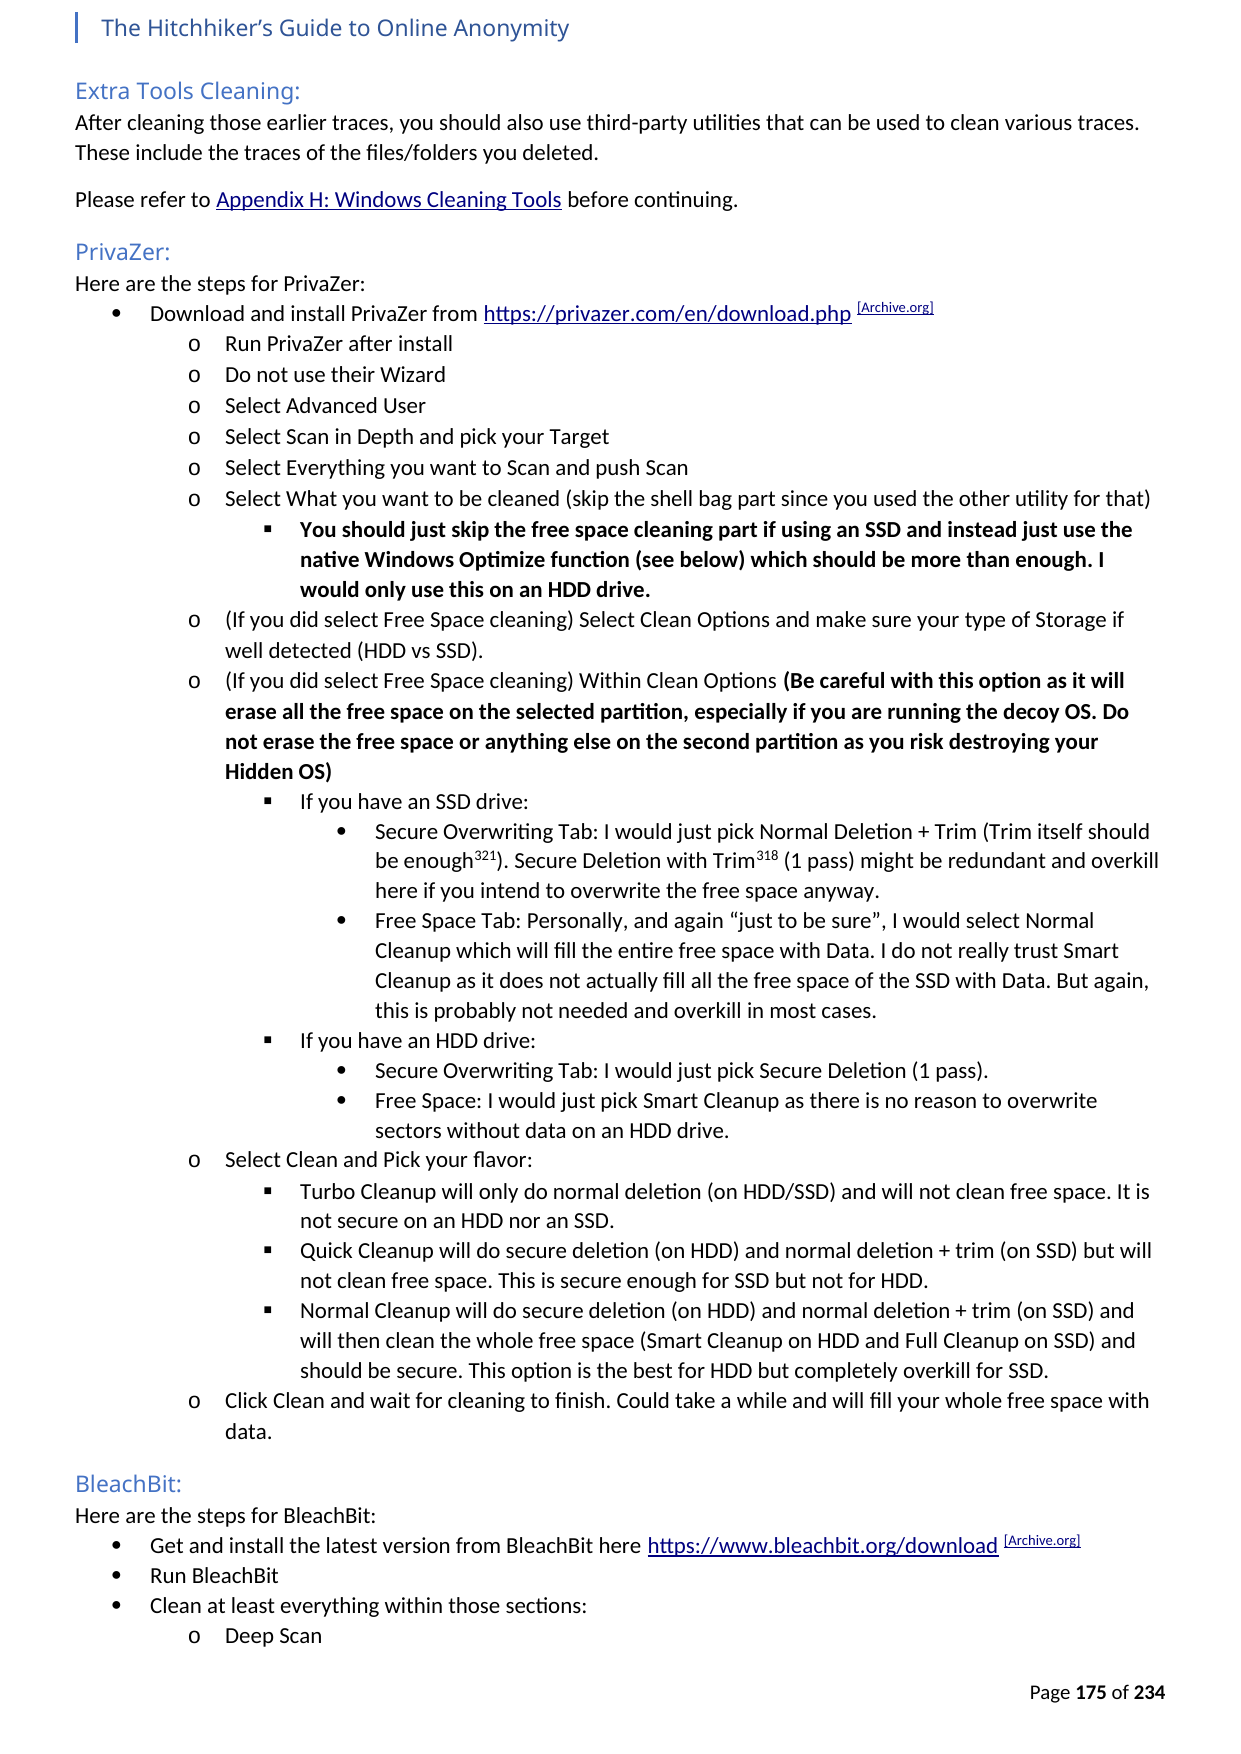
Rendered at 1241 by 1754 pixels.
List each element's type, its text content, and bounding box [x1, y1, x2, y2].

list Download and install PrivaZer from https://privazer.com/en/download.php [Archive.org] [112, 299, 1165, 327]
text Here are the steps for BleachBit: [75, 1501, 1165, 1529]
list Quick Cleanup will do secure deletion (on HDD) and normal deletion + trim (on SSD) but will not clean free space. This is secure enough for SSD but not for HDD. [262, 1237, 1165, 1294]
list If you have an SSD drive: [262, 787, 1165, 815]
list Secure Overwriting Tab: I would just pick Secure Deletion (1 pass). [337, 1056, 1165, 1084]
list Run BleachBit [112, 1561, 1165, 1589]
list Free Space: I would just pick Smart Cleanup as there is no reason to overwrite sectors without data on an HDD drive. [337, 1086, 1165, 1144]
list Free Space Tab: Personally, and again “just to be sure”, I would select Normal Cleanup which will fill the entire free space with Data. I do not really trust Smart Cleanup as it does not actually fill all the free space of the SSD with Data. But again, this is probably not needed and overkill in most cases. [337, 906, 1165, 1024]
list Select Scan in Depth and pick your Target [187, 422, 1165, 451]
text Here are the steps for PrivaZer: [75, 269, 1165, 297]
list Run PrivaZer after install [187, 329, 1165, 358]
list Select What you want to be cleaned (skip the shell bag part since you used the other utility for that) [187, 484, 1165, 513]
text Please refer to Appendix H: Windows Cleaning Tools before continuing. [75, 185, 1165, 213]
list Select Everything you want to Scan and push Scan [187, 453, 1165, 482]
text After cleaning those earlier traces, you should also use third-party utilities that can be used to clean various traces. These include the traces of the files/folders you deleted. [75, 108, 1165, 166]
subtitle BleachBit: [75, 1468, 1165, 1499]
list (If you did select Free Space cleaning) Within Clean Options (Be careful with this option as it will erase all the free space on the selected partition, especially if you are running the decoy OS. Do not erase the free space or anything else on the second partition as you risk destroying your Hidden OS) [187, 666, 1165, 785]
list Get and install the latest version from BleachBit here https://www.bleachbit.org/download [Archive.org] [112, 1531, 1165, 1559]
list You should just skip the free space cleaning part if using an SSD and instead just use the native Windows Optimize function (see below) which should be more than enough. I would only use this on an HDD drive. [262, 516, 1165, 603]
list Select Advanced User [187, 391, 1165, 420]
list Clean at least everything within those sections: [112, 1591, 1165, 1619]
list Do not use their Wizard [187, 360, 1165, 389]
list Deep Scan [187, 1621, 1165, 1650]
list If you have an HDD drive: [262, 1026, 1165, 1054]
list Normal Cleanup will do secure deletion (on HDD) and normal deletion + trim (on SSD) and will then clean the whole free space (Smart Cleanup on HDD and Full Cleanup on SSD) and should be secure. This option is the best for HDD but completely overkill for SSD. [262, 1296, 1165, 1384]
list Click Clean and wait for cleaning to finish. Could take a while and will fill your whole free space with data. [187, 1386, 1165, 1445]
list Select Clean and Pick your flavor: [187, 1146, 1165, 1175]
subtitle PrivaZer: [75, 235, 1165, 267]
subtitle Extra Tools Cleaning: [75, 75, 1165, 106]
list Turbo Cleanup will only do normal deletion (on HDD/SSD) and will not clean free space. It is not secure on an HDD nor an SSD. [262, 1177, 1165, 1235]
list (If you did select Free Space cleaning) Select Clean Options and make sure your type of Storage if well detected (HDD vs SSD). [187, 605, 1165, 664]
list Secure Overwriting Tab: I would just pick Normal Deletion + Trim (Trim itself should be enough321). Secure Deletion with Trim318 (1 pass) might be redundant and overkill here if you intend to overwrite the free space anyway. [337, 817, 1165, 904]
